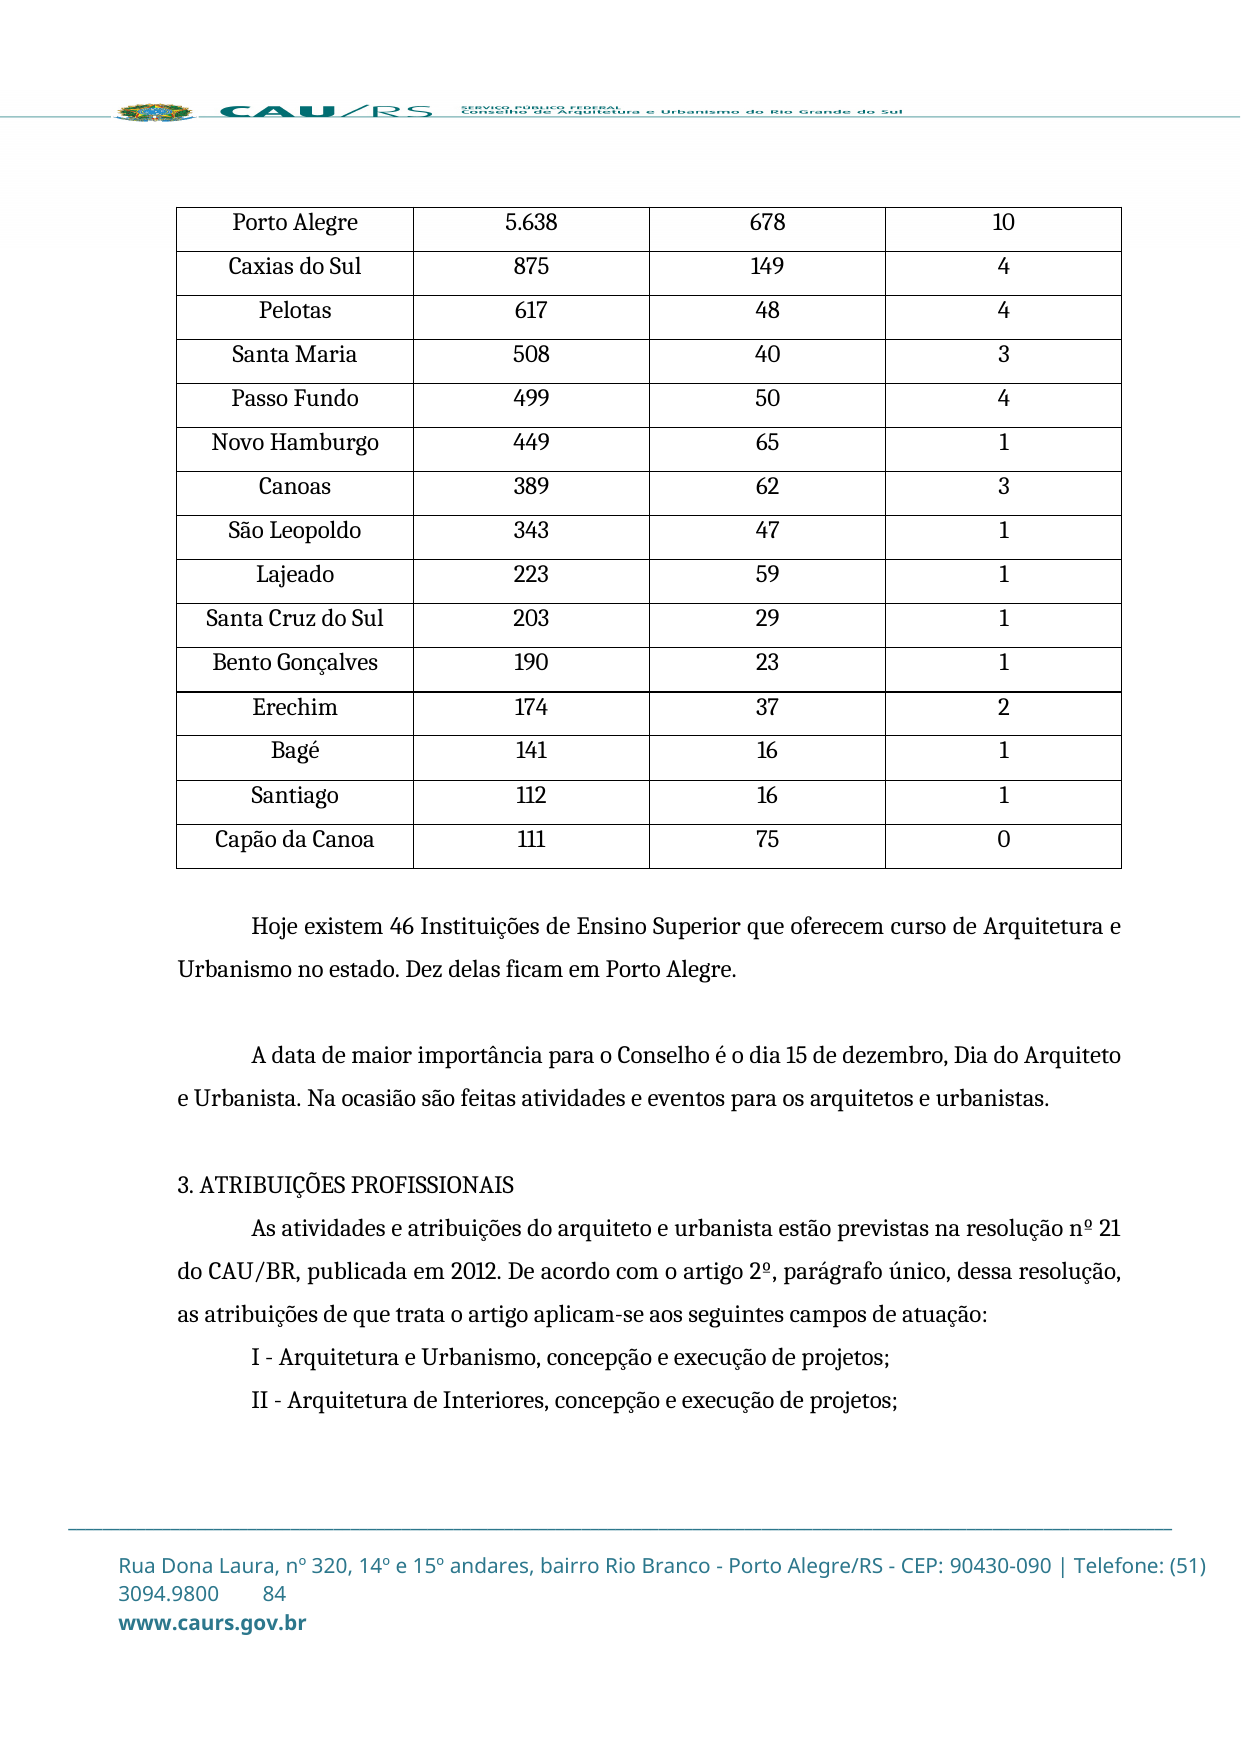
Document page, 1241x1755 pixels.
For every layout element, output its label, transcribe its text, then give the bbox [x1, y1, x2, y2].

table_cell 16 [650, 736, 885, 779]
table_cell 617 [414, 296, 649, 339]
table_cell 75 [650, 825, 885, 868]
table_cell São Leopoldo [177, 516, 413, 559]
text I - Arquitetura e Urbanismo, concepção e execução de projetos; [177, 1343, 1122, 1372]
text 3. ATRIBUIÇÕES PROFISSIONAIS [177, 1171, 1122, 1199]
table_cell 343 [414, 516, 649, 559]
table_cell 65 [650, 428, 885, 471]
table_cell 875 [414, 252, 649, 295]
table_cell 1 [886, 781, 1121, 823]
table_cell 1 [886, 604, 1121, 647]
table_cell Capão da Canoa [177, 825, 413, 868]
table_cell 59 [650, 560, 885, 603]
table_cell 141 [414, 736, 649, 779]
table_cell Bento Gonçalves [177, 648, 413, 691]
table_cell 29 [650, 604, 885, 647]
table_cell 47 [650, 516, 885, 559]
table_cell 3 [886, 472, 1121, 515]
table_cell Pelotas [177, 296, 413, 339]
table_cell 112 [414, 781, 649, 823]
table_cell Santa Maria [177, 340, 413, 383]
table_cell Caxias do Sul [177, 252, 413, 295]
table_cell 1 [886, 560, 1121, 603]
text II - Arquitetura de Interiores, concepção e execução de projetos; [177, 1386, 1122, 1415]
table_cell 50 [650, 384, 885, 427]
table_cell 1 [886, 516, 1121, 559]
table_cell 203 [414, 604, 649, 647]
table_cell Santa Cruz do Sul [177, 604, 413, 647]
table_cell 40 [650, 340, 885, 383]
table_cell 1 [886, 428, 1121, 471]
table_cell 16 [650, 781, 885, 823]
table_cell 190 [414, 648, 649, 691]
table_cell 3 [886, 340, 1121, 383]
table_cell Canoas [177, 472, 413, 515]
text A data de maior importância para o Conselho é o dia 15 de dezembro, Dia do Arquiteto e Urbanista. Na ocasião são feitas atividades e eventos para os arquitetos e urbanistas. [177, 1041, 1122, 1113]
table_cell 1 [886, 736, 1121, 779]
table_cell 4 [886, 384, 1121, 427]
table_cell Lajeado [177, 560, 413, 603]
table_cell 389 [414, 472, 649, 515]
text As atividades e atribuições do arquiteto e urbanista estão previstas na resolução nº 21 do CAU/BR, publicada em 2012. De acordo com o artigo 2º, parágrafo único, dessa resolução, as atribuições de que trata o artigo aplicam-se aos seguintes campos de atuação: [177, 1214, 1122, 1329]
table_cell 111 [414, 825, 649, 868]
table_cell 174 [414, 693, 649, 735]
table_cell 1 [886, 648, 1121, 691]
table_cell 62 [650, 472, 885, 515]
table_cell Novo Hamburgo [177, 428, 413, 471]
table_cell 508 [414, 340, 649, 383]
table_cell Santiago [177, 781, 413, 823]
table_cell Passo Fundo [177, 384, 413, 427]
table_cell Bagé [177, 736, 413, 779]
table_cell 48 [650, 296, 885, 339]
table_cell 4 [886, 252, 1121, 295]
table_cell 499 [414, 384, 649, 427]
text Hoje existem 46 Instituições de Ensino Superior que oferecem curso de Arquitetura e Urbanismo no estado. Dez delas ficam em Porto Alegre. [177, 912, 1122, 984]
table_cell Erechim [177, 693, 413, 735]
table_cell 149 [650, 252, 885, 295]
table_cell 0 [886, 825, 1121, 868]
table_cell 23 [650, 648, 885, 691]
table_cell 4 [886, 296, 1121, 339]
table_cell 223 [414, 560, 649, 603]
table_cell 2 [886, 693, 1121, 735]
table_cell 37 [650, 693, 885, 735]
table_cell 449 [414, 428, 649, 471]
